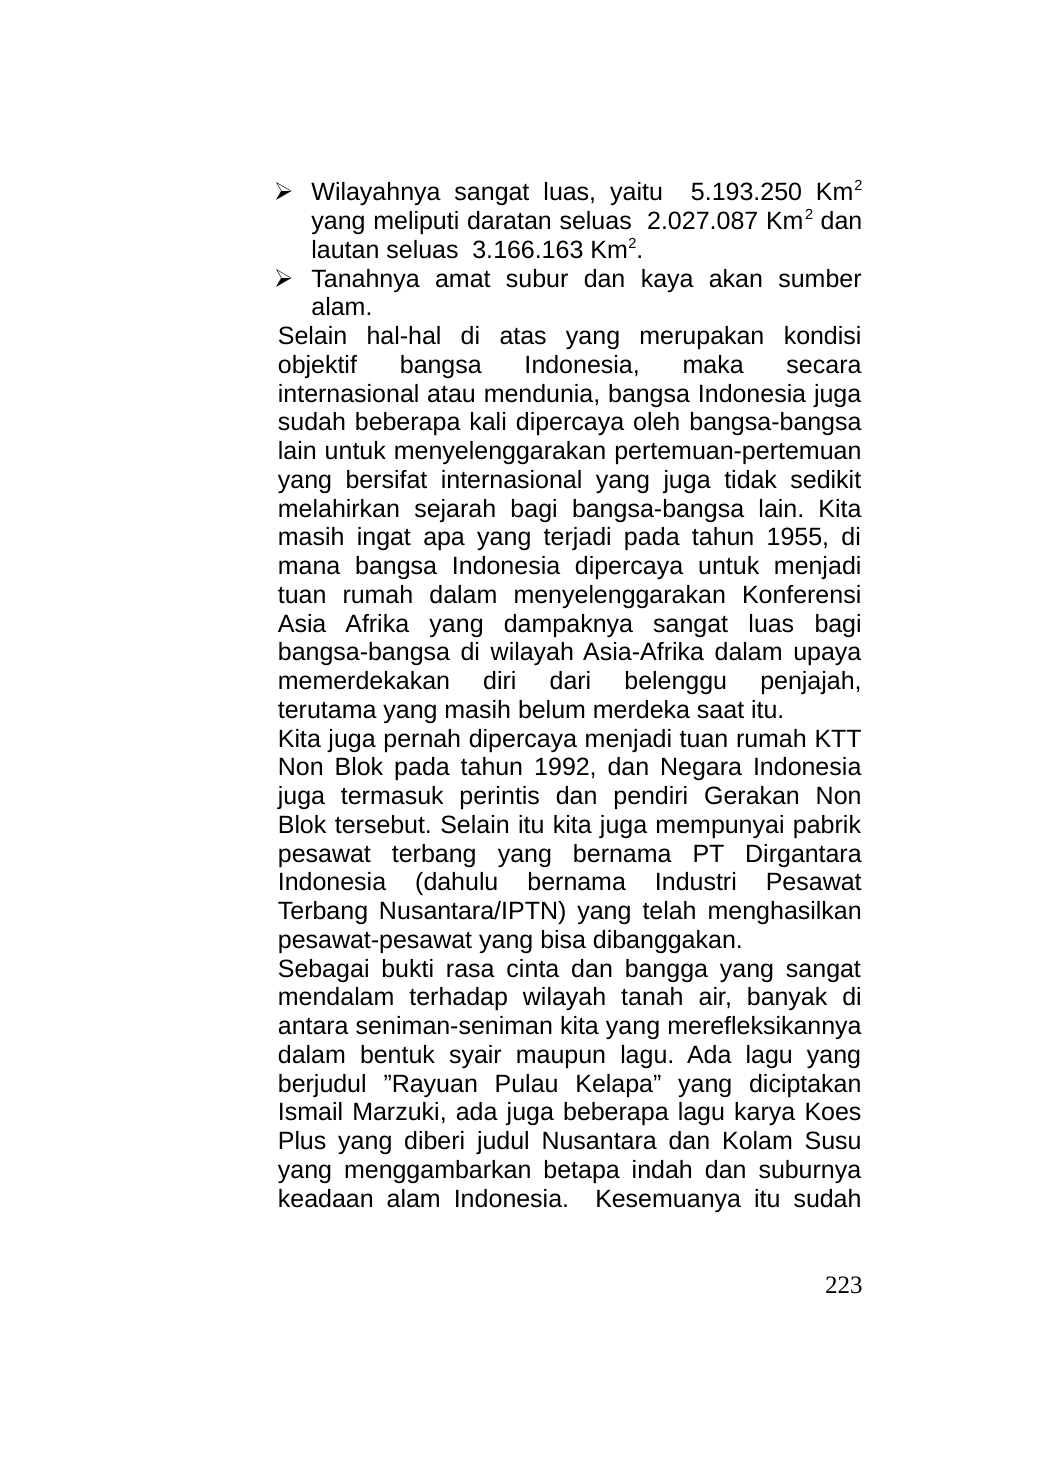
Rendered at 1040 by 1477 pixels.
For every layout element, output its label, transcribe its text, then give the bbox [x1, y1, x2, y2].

text Sebagai bukti rasa cinta dan bangga yang sangat mendalam terhadap wilayah tanah air, banyak di antara seniman-seniman kita yang merefleksikannya dalam bentuk syair maupun lagu. Ada lagu yang berjudul ”Rayuan Pulau Kelapa” yang diciptakan Ismail Marzuki, ada juga beberapa lagu karya Koes Plus yang diberi judul Nusantara dan Kolam Susu yang menggambarkan betapa indah dan suburnya keadaan alam Indonesia. Kesemuanya itu sudah [278, 954, 862, 1212]
list Wilayahnya sangat luas, yaitu 5.193.250 Km2 yang meliputi daratan seluas 2.027.087 Km2 dan lautan seluas 3.166.163 Km2. [274, 177, 862, 263]
text Kita juga pernah dipercaya menjadi tuan rumah KTT Non Blok pada tahun 1992, dan Negara Indonesia juga termasuk perintis dan pendiri Gerakan Non Blok tersebut. Selain itu kita juga mempunyai pabrik pesawat terbang yang bernama PT Dirgantara Indonesia (dahulu bernama Industri Pesawat Terbang Nusantara/IPTN) yang telah menghasilkan pesawat-pesawat yang bisa dibanggakan. [278, 724, 862, 954]
text Selain hal-hal di atas yang merupakan kondisi objektif bangsa Indonesia, maka secara internasional atau mendunia, bangsa Indonesia juga sudah beberapa kali dipercaya oleh bangsa-bangsa lain untuk menyelenggarakan pertemuan-pertemuan yang bersifat internasional yang juga tidak sedikit melahirkan sejarah bagi bangsa-bangsa lain. Kita masih ingat apa yang terjadi pada tahun 1955, di mana bangsa Indonesia dipercaya untuk menjadi tuan rumah dalam menyelenggarakan Konferensi Asia Afrika yang dampaknya sangat luas bagi bangsa-bangsa di wilayah Asia-Afrika dalam upaya memerdekakan diri dari belenggu penjajah, terutama yang masih belum merdeka saat itu. [278, 321, 862, 724]
list Tanahnya amat subur dan kaya akan sumber alam. [274, 263, 862, 321]
